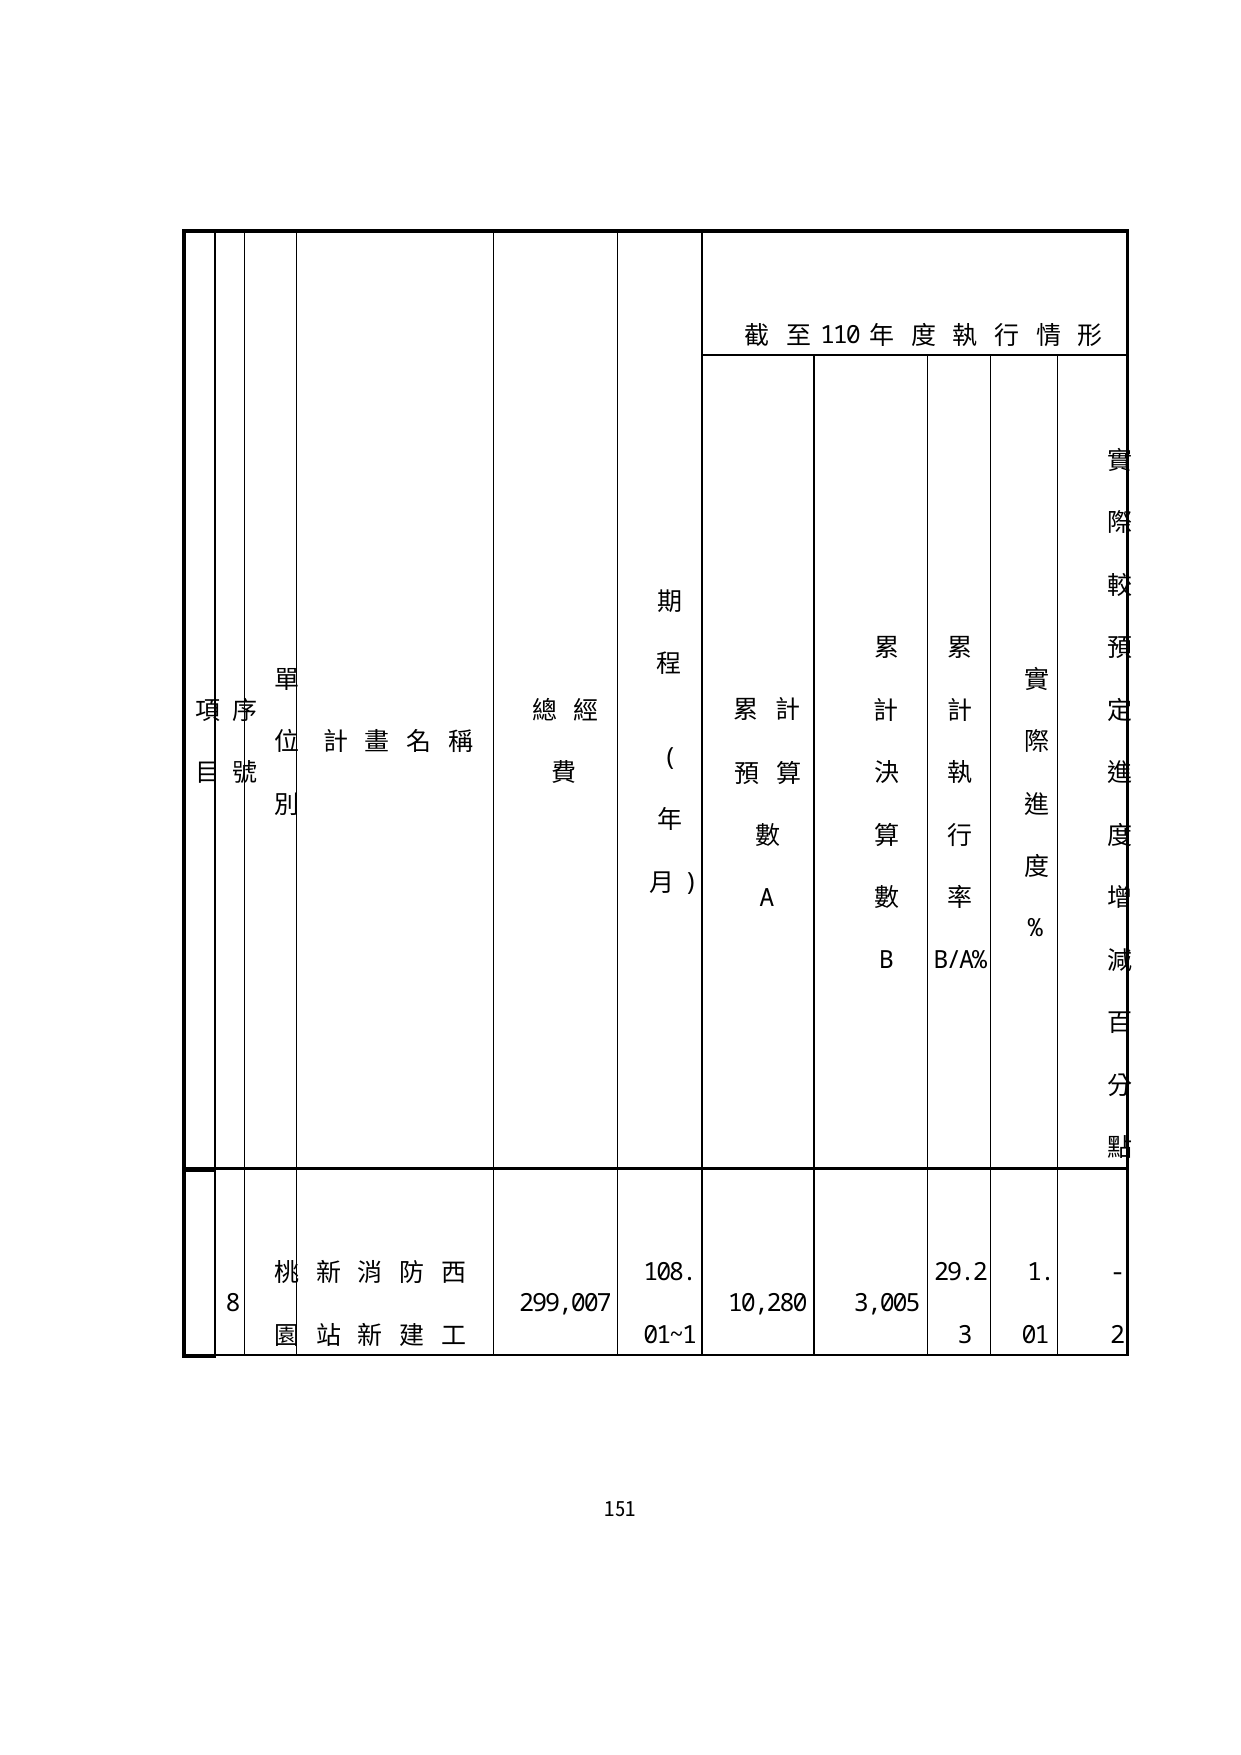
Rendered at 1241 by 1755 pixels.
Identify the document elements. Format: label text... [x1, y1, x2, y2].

table_cell 未屆期計畫 [186, 1172, 214, 1354]
table_cell 實際進度% [991, 356, 1057, 1167]
table_header 序號 [216, 233, 244, 1167]
table_cell 累計執行率B/A% [928, 356, 990, 1167]
table_cell 3,005 [815, 1170, 927, 1354]
table_cell 累計 預算數 A [703, 356, 813, 1167]
table_cell 1.01 [991, 1170, 1057, 1354]
table_header 計畫名稱 [297, 233, 493, 1167]
table_cell 桃園機場 [245, 1170, 296, 1354]
table_header 截至110年度執行情形 [703, 233, 1126, 354]
table_header 項目 [186, 233, 214, 1167]
table_cell 29.23 [928, 1170, 990, 1354]
table_cell 10,280 [703, 1170, 813, 1354]
table_header 單位別 [245, 233, 296, 1167]
table_cell -2 [1058, 1170, 1126, 1354]
table_cell 累計 決算數 B [815, 356, 927, 1167]
table_cell 實際較預定進度增減百分點 [1058, 356, 1126, 1167]
table_cell 108.01~1 [618, 1170, 701, 1354]
table_cell 299,007 [494, 1170, 617, 1354]
table_header 總經費 [494, 233, 617, 1167]
table_cell 桃園機場 [278, 1326, 295, 1343]
table_cell 8 [216, 1170, 244, 1354]
table_cell 新消防西站新建工 [297, 1170, 493, 1354]
table_header 期程 (年月) [618, 233, 701, 1167]
